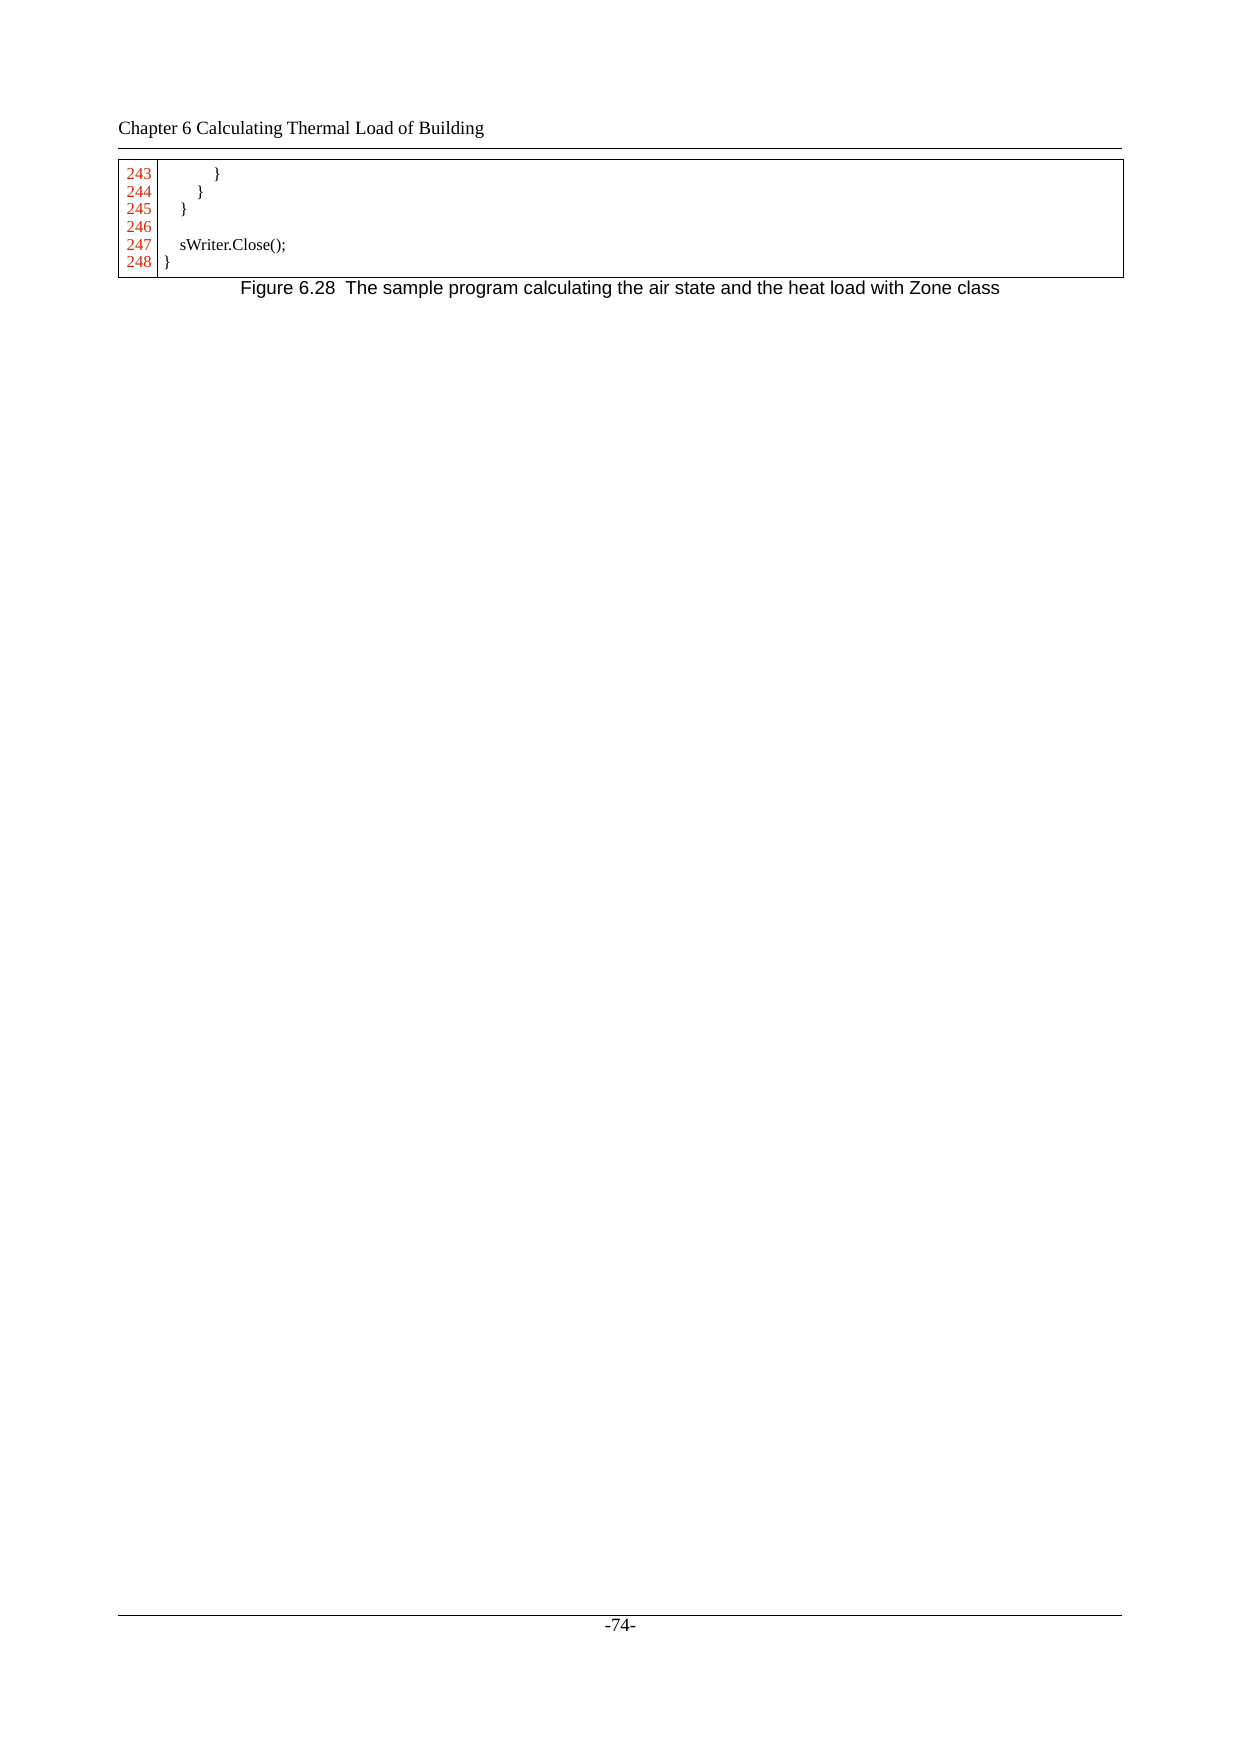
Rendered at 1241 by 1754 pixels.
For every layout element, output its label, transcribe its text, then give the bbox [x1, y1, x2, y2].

table_header } } } sWriter.Close(); } [158, 160, 1123, 277]
table_header 243 244 245 246 247 248 [119, 160, 157, 277]
text Figure 6.28 The sample program calculating the air state and the heat load with Zone class [118, 278, 1122, 298]
